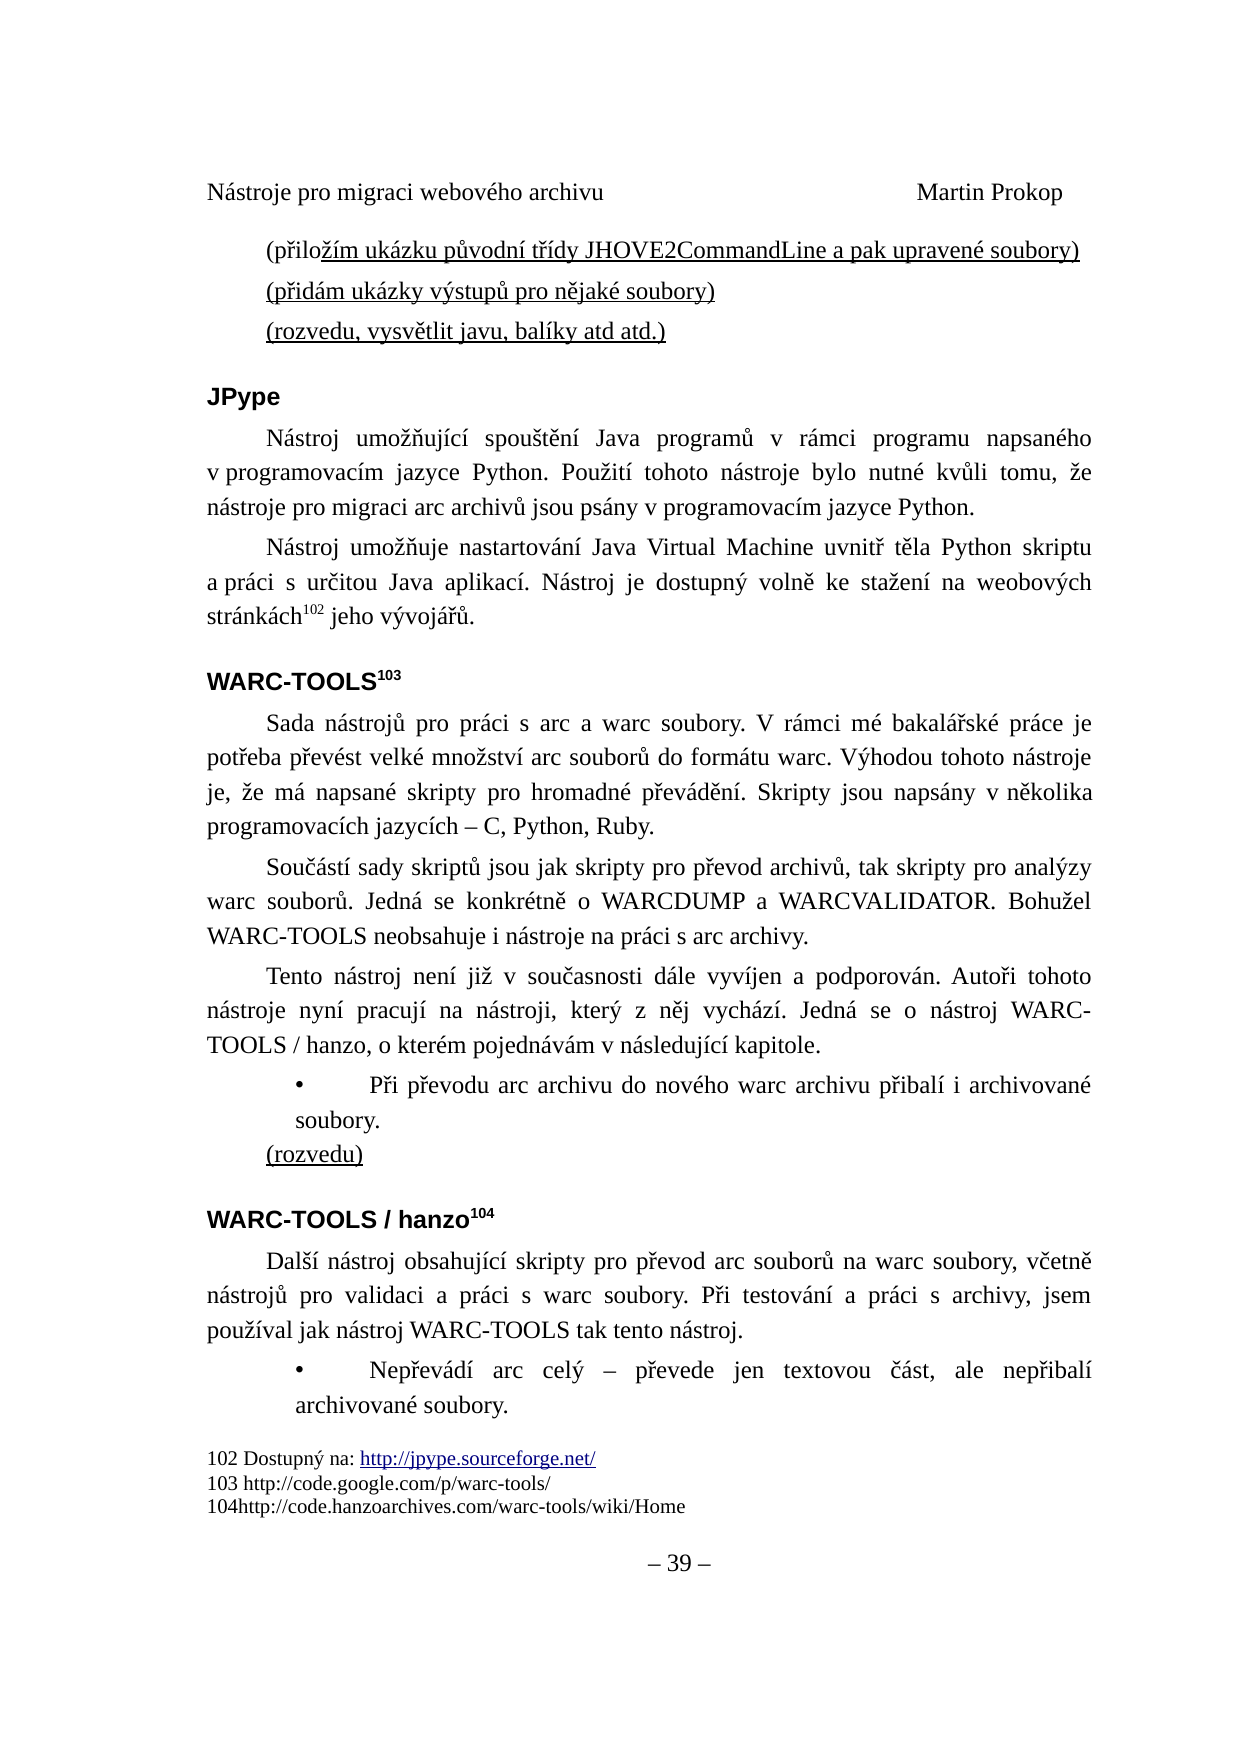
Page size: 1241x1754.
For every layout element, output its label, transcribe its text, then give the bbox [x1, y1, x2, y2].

subtitle WARC-TOOLS / hanzo [207, 1205, 1093, 1234]
text (přiložím ukázku původní třídy JHOVE2CommandLine a pak upravené soubory) [207, 235, 1093, 264]
text Nástroj umožňuje nastartování Java Virtual Machine uvnitř těla Python skriptu a práci s určitou Java aplikací. Nástroj je dostupný volně ke stažení na weobových stránkách jeho vývojářů. [207, 532, 1093, 630]
list Při převodu arc archivu do nového warc archivu přibalí i archivované soubory. [295, 1071, 1093, 1134]
subtitle WARC-TOOLS [207, 667, 1093, 695]
text (rozvedu, vysvětlit javu, balíky atd atd.) [207, 316, 1093, 345]
text Další nástroj obsahující skripty pro převod arc souborů na warc soubory, včetně nástrojů pro validaci a práci s warc soubory. Při testování a práci s archivy, jsem používal jak nástroj WARC-TOOLS tak tento nástroj. [207, 1246, 1093, 1344]
text (rozvedu) [207, 1139, 1093, 1168]
text (přidám ukázky výstupů pro nějaké soubory) [207, 276, 1093, 304]
list Nepřevádí arc celý – převede jen textovou část, ale nepřibalí archivované soubory. [295, 1356, 1093, 1419]
text http://code.hanzoarchives.com/warc-tools/wiki/Home [207, 1494, 1093, 1518]
text Tento nástroj není již v současnosti dále vyvíjen a podporován. Autoři tohoto nástroje nyní pracují na nástroji, který z něj vychází. Jedná se o nástroj WARC-TOOLS / hanzo, o kterém pojednávám v následující kapitole. [207, 961, 1093, 1059]
text Sada nástrojů pro práci s arc a warc soubory. V rámci mé bakalářské práce je potřeba převést velké množství arc souborů do formátu warc. Výhodou tohoto nástroje je, že má napsané skripty pro hromadné převádění. Skripty jsou napsány v několika programovacích jazycích – C, Python, Ruby. [207, 708, 1093, 840]
text http://code.google.com/p/warc-tools/ [207, 1470, 1093, 1494]
text Nástroj umožňující spouštění Java programů v rámci programu napsaného v programovacím jazyce Python. Použití tohoto nástroje bylo nutné kvůli tomu, že nástroje pro migraci arc archivů jsou psány v programovacím jazyce Python. [207, 423, 1093, 521]
text Dostupný na: http://jpype.sourceforge.net/ [207, 1446, 1093, 1470]
text Součástí sady skriptů jsou jak skripty pro převod archivů, tak skripty pro analýzy warc souborů. Jedná se konkrétně o WARCDUMP a WARCVALIDATOR. Bohužel WARC-TOOLS neobsahuje i nástroje na práci s arc archivy. [207, 852, 1093, 949]
subtitle JPype [207, 382, 1093, 410]
